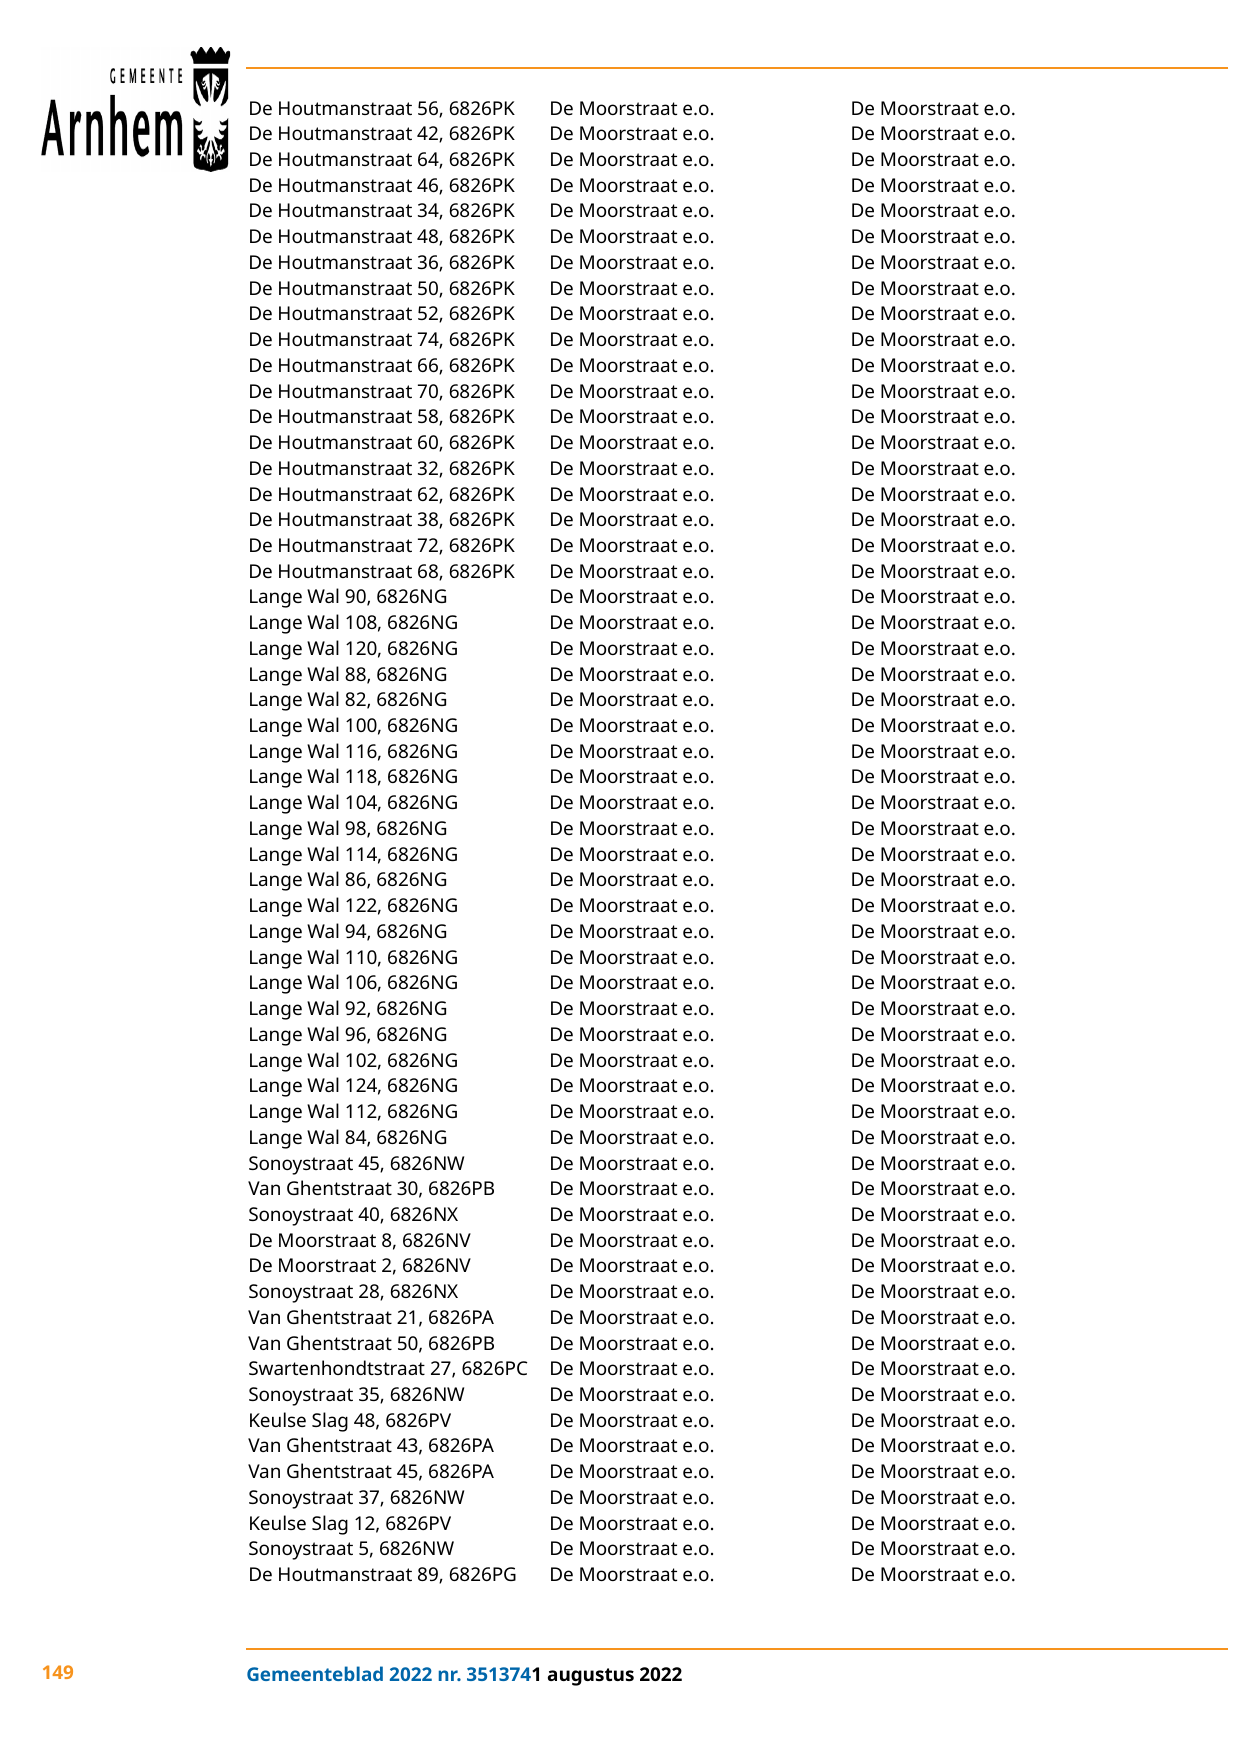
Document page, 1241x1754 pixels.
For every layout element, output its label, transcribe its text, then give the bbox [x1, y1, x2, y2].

table_cell De Moorstraat e.o. [549, 172, 850, 198]
table_cell De Moorstraat e.o. [549, 1098, 850, 1124]
table_cell Lange Wal 104, 6826NG [248, 790, 549, 815]
table_cell Lange Wal 100, 6826NG [248, 712, 549, 738]
table_cell Van Ghentstraat 21, 6826PA [248, 1304, 549, 1330]
table_cell De Moorstraat e.o. [549, 429, 850, 455]
table_cell De Moorstraat e.o. [850, 172, 1152, 198]
table_cell Lange Wal 122, 6826NG [248, 893, 549, 918]
table_cell De Houtmanstraat 48, 6826PK [248, 224, 549, 249]
table_cell De Moorstraat e.o. [850, 687, 1152, 712]
table_cell De Moorstraat e.o. [549, 1510, 850, 1536]
table_cell De Moorstraat e.o. [549, 893, 850, 918]
table_cell De Moorstraat e.o. [549, 1021, 850, 1047]
table_cell Sonoystraat 40, 6826NX [248, 1201, 549, 1227]
table_cell Lange Wal 110, 6826NG [248, 944, 549, 969]
table_cell De Moorstraat e.o. [850, 506, 1152, 532]
table_cell Lange Wal 124, 6826NG [248, 1073, 549, 1098]
table_cell De Moorstraat e.o. [850, 995, 1152, 1021]
table_cell Keulse Slag 12, 6826PV [248, 1510, 549, 1536]
table_cell De Houtmanstraat 52, 6826PK [248, 301, 549, 326]
table_cell De Moorstraat e.o. [549, 584, 850, 609]
table_cell Van Ghentstraat 45, 6826PA [248, 1459, 549, 1484]
table_cell De Moorstraat e.o. [850, 146, 1152, 172]
table_cell De Moorstraat e.o. [850, 918, 1152, 944]
table_cell De Houtmanstraat 32, 6826PK [248, 455, 549, 481]
table_cell De Moorstraat e.o. [549, 1150, 850, 1175]
table_cell De Houtmanstraat 74, 6826PK [248, 326, 549, 352]
table_cell De Houtmanstraat 34, 6826PK [248, 198, 549, 223]
table_cell De Moorstraat e.o. [549, 481, 850, 506]
table_cell De Moorstraat e.o. [850, 1459, 1152, 1484]
table_cell De Moorstraat e.o. [850, 301, 1152, 326]
table_cell Lange Wal 90, 6826NG [248, 584, 549, 609]
table_cell De Moorstraat e.o. [850, 1098, 1152, 1124]
table_cell De Moorstraat e.o. [549, 121, 850, 146]
table_cell De Houtmanstraat 89, 6826PG [248, 1561, 549, 1587]
table_cell De Moorstraat e.o. [850, 404, 1152, 429]
table_cell De Moorstraat e.o. [549, 609, 850, 635]
table_cell De Moorstraat e.o. [549, 995, 850, 1021]
table_cell Sonoystraat 37, 6826NW [248, 1484, 549, 1510]
table_cell Lange Wal 118, 6826NG [248, 764, 549, 789]
table_cell De Moorstraat e.o. [850, 1021, 1152, 1047]
table_cell De Moorstraat e.o. [549, 944, 850, 969]
table_cell De Moorstraat e.o. [549, 815, 850, 841]
table_cell Lange Wal 116, 6826NG [248, 738, 549, 764]
table_cell Swartenhondtstraat 27, 6826PC [248, 1356, 549, 1381]
table_cell De Houtmanstraat 66, 6826PK [248, 352, 549, 378]
table_cell De Moorstraat e.o. [850, 1278, 1152, 1304]
table_cell De Moorstraat e.o. [850, 609, 1152, 635]
table_cell De Moorstraat e.o. [549, 1253, 850, 1278]
table_cell De Moorstraat e.o. [549, 1201, 850, 1227]
table_cell De Moorstraat e.o. [850, 1047, 1152, 1072]
table_cell De Moorstraat e.o. [850, 790, 1152, 815]
table_cell De Moorstraat e.o. [850, 1510, 1152, 1536]
table_cell De Moorstraat e.o. [549, 1459, 850, 1484]
table_cell De Moorstraat e.o. [850, 532, 1152, 558]
table_cell De Moorstraat e.o. [549, 275, 850, 301]
table_cell Sonoystraat 45, 6826NW [248, 1150, 549, 1175]
table_cell De Moorstraat e.o. [850, 1124, 1152, 1150]
table_cell De Houtmanstraat 36, 6826PK [248, 249, 549, 275]
table_cell De Moorstraat e.o. [850, 429, 1152, 455]
table_cell De Moorstraat e.o. [850, 1561, 1152, 1587]
table_cell De Houtmanstraat 42, 6826PK [248, 121, 549, 146]
table_cell De Moorstraat e.o. [549, 1484, 850, 1510]
table_cell De Moorstraat e.o. [549, 249, 850, 275]
table_cell De Moorstraat e.o. [549, 224, 850, 249]
table_cell De Moorstraat e.o. [850, 661, 1152, 687]
table_cell De Moorstraat e.o. [850, 635, 1152, 661]
table_cell De Moorstraat e.o. [549, 1356, 850, 1381]
table_cell Sonoystraat 5, 6826NW [248, 1536, 549, 1561]
table_cell De Moorstraat e.o. [850, 1073, 1152, 1098]
table_cell De Moorstraat e.o. [850, 841, 1152, 867]
table_cell De Moorstraat e.o. [549, 95, 850, 121]
table_cell De Houtmanstraat 68, 6826PK [248, 558, 549, 584]
table_cell De Moorstraat e.o. [549, 1124, 850, 1150]
table_cell De Moorstraat 2, 6826NV [248, 1253, 549, 1278]
table_cell De Moorstraat e.o. [850, 481, 1152, 506]
table_cell De Moorstraat e.o. [549, 146, 850, 172]
table_cell Lange Wal 86, 6826NG [248, 867, 549, 892]
table_cell De Moorstraat e.o. [850, 1227, 1152, 1253]
table_cell De Moorstraat e.o. [549, 790, 850, 815]
table_cell De Moorstraat e.o. [549, 558, 850, 584]
table_cell De Moorstraat e.o. [549, 1175, 850, 1201]
table_cell De Moorstraat e.o. [549, 404, 850, 429]
table_cell De Moorstraat e.o. [850, 1381, 1152, 1407]
table_cell Lange Wal 102, 6826NG [248, 1047, 549, 1072]
table_cell De Moorstraat e.o. [549, 661, 850, 687]
table_cell Van Ghentstraat 30, 6826PB [248, 1175, 549, 1201]
table_cell De Moorstraat e.o. [850, 1304, 1152, 1330]
table_cell De Moorstraat e.o. [850, 1407, 1152, 1433]
table_cell De Moorstraat e.o. [549, 918, 850, 944]
table_cell De Houtmanstraat 58, 6826PK [248, 404, 549, 429]
table_cell De Moorstraat e.o. [549, 867, 850, 892]
table_cell De Moorstraat e.o. [850, 275, 1152, 301]
table_cell De Moorstraat e.o. [549, 1407, 850, 1433]
table_cell De Moorstraat e.o. [850, 1433, 1152, 1458]
table_cell De Moorstraat e.o. [549, 1433, 850, 1458]
table_cell Lange Wal 98, 6826NG [248, 815, 549, 841]
table_cell De Moorstraat e.o. [549, 1227, 850, 1253]
table_cell De Moorstraat e.o. [549, 1073, 850, 1098]
table_cell Van Ghentstraat 43, 6826PA [248, 1433, 549, 1458]
table_cell De Moorstraat e.o. [850, 326, 1152, 352]
table_cell De Houtmanstraat 46, 6826PK [248, 172, 549, 198]
table_cell De Moorstraat e.o. [850, 1484, 1152, 1510]
table_cell De Houtmanstraat 56, 6826PK [248, 95, 549, 121]
table_cell De Moorstraat e.o. [549, 712, 850, 738]
table_cell Lange Wal 120, 6826NG [248, 635, 549, 661]
table_cell De Moorstraat e.o. [549, 506, 850, 532]
table_cell De Moorstraat e.o. [549, 455, 850, 481]
table_cell Sonoystraat 28, 6826NX [248, 1278, 549, 1304]
table_cell De Houtmanstraat 64, 6826PK [248, 146, 549, 172]
table_cell Sonoystraat 35, 6826NW [248, 1381, 549, 1407]
table_cell De Moorstraat e.o. [549, 198, 850, 223]
table_cell De Moorstraat e.o. [549, 1278, 850, 1304]
table_cell De Moorstraat e.o. [549, 1330, 850, 1356]
table_cell De Moorstraat e.o. [549, 1047, 850, 1072]
table_cell De Moorstraat e.o. [850, 1356, 1152, 1381]
table_cell De Moorstraat e.o. [850, 1253, 1152, 1278]
table_cell De Moorstraat e.o. [850, 121, 1152, 146]
table_cell De Moorstraat e.o. [549, 687, 850, 712]
table_cell De Moorstraat e.o. [549, 738, 850, 764]
table_cell De Moorstraat e.o. [850, 1536, 1152, 1561]
table_cell De Moorstraat e.o. [850, 1201, 1152, 1227]
table_cell De Moorstraat e.o. [850, 1175, 1152, 1201]
table_cell De Moorstraat e.o. [850, 1330, 1152, 1356]
table_cell Lange Wal 96, 6826NG [248, 1021, 549, 1047]
table_cell Lange Wal 88, 6826NG [248, 661, 549, 687]
table_cell De Moorstraat e.o. [549, 301, 850, 326]
table_cell De Moorstraat e.o. [850, 1150, 1152, 1175]
table_cell De Moorstraat e.o. [850, 944, 1152, 969]
table_cell Lange Wal 114, 6826NG [248, 841, 549, 867]
table_cell De Moorstraat e.o. [850, 893, 1152, 918]
table_cell De Moorstraat e.o. [549, 764, 850, 789]
table_cell De Moorstraat e.o. [850, 584, 1152, 609]
table_cell Lange Wal 84, 6826NG [248, 1124, 549, 1150]
table_cell De Moorstraat e.o. [850, 712, 1152, 738]
table_cell De Moorstraat e.o. [549, 1536, 850, 1561]
table_cell Lange Wal 94, 6826NG [248, 918, 549, 944]
table_cell De Moorstraat e.o. [850, 815, 1152, 841]
table_cell De Moorstraat e.o. [850, 738, 1152, 764]
table_cell De Moorstraat e.o. [549, 841, 850, 867]
table_cell Lange Wal 82, 6826NG [248, 687, 549, 712]
table_cell De Moorstraat e.o. [549, 1381, 850, 1407]
table_cell Keulse Slag 48, 6826PV [248, 1407, 549, 1433]
table_cell De Moorstraat e.o. [549, 378, 850, 403]
table_cell De Moorstraat e.o. [549, 1561, 850, 1587]
table_cell De Moorstraat e.o. [549, 970, 850, 995]
table_cell De Houtmanstraat 62, 6826PK [248, 481, 549, 506]
table_cell Lange Wal 92, 6826NG [248, 995, 549, 1021]
table_cell De Moorstraat e.o. [850, 95, 1152, 121]
table_cell De Moorstraat e.o. [850, 970, 1152, 995]
table_cell De Houtmanstraat 72, 6826PK [248, 532, 549, 558]
table_cell De Moorstraat 8, 6826NV [248, 1227, 549, 1253]
table_cell De Houtmanstraat 70, 6826PK [248, 378, 549, 403]
table_cell Lange Wal 106, 6826NG [248, 970, 549, 995]
table_cell De Moorstraat e.o. [850, 224, 1152, 249]
table_cell De Moorstraat e.o. [549, 532, 850, 558]
table_cell De Houtmanstraat 60, 6826PK [248, 429, 549, 455]
table_cell De Moorstraat e.o. [850, 352, 1152, 378]
picture [41, 47, 231, 172]
table_cell De Moorstraat e.o. [549, 635, 850, 661]
table_cell Lange Wal 112, 6826NG [248, 1098, 549, 1124]
table_cell De Houtmanstraat 50, 6826PK [248, 275, 549, 301]
table_cell Lange Wal 108, 6826NG [248, 609, 549, 635]
table_cell De Moorstraat e.o. [850, 249, 1152, 275]
table_cell De Moorstraat e.o. [850, 558, 1152, 584]
table_cell De Moorstraat e.o. [549, 352, 850, 378]
table_cell Van Ghentstraat 50, 6826PB [248, 1330, 549, 1356]
table_cell De Moorstraat e.o. [850, 455, 1152, 481]
table_cell De Moorstraat e.o. [850, 764, 1152, 789]
table_cell De Moorstraat e.o. [549, 326, 850, 352]
table_cell De Moorstraat e.o. [549, 1304, 850, 1330]
table_cell De Houtmanstraat 38, 6826PK [248, 506, 549, 532]
table_cell De Moorstraat e.o. [850, 378, 1152, 403]
table_cell De Moorstraat e.o. [850, 198, 1152, 223]
table_cell De Moorstraat e.o. [850, 867, 1152, 892]
